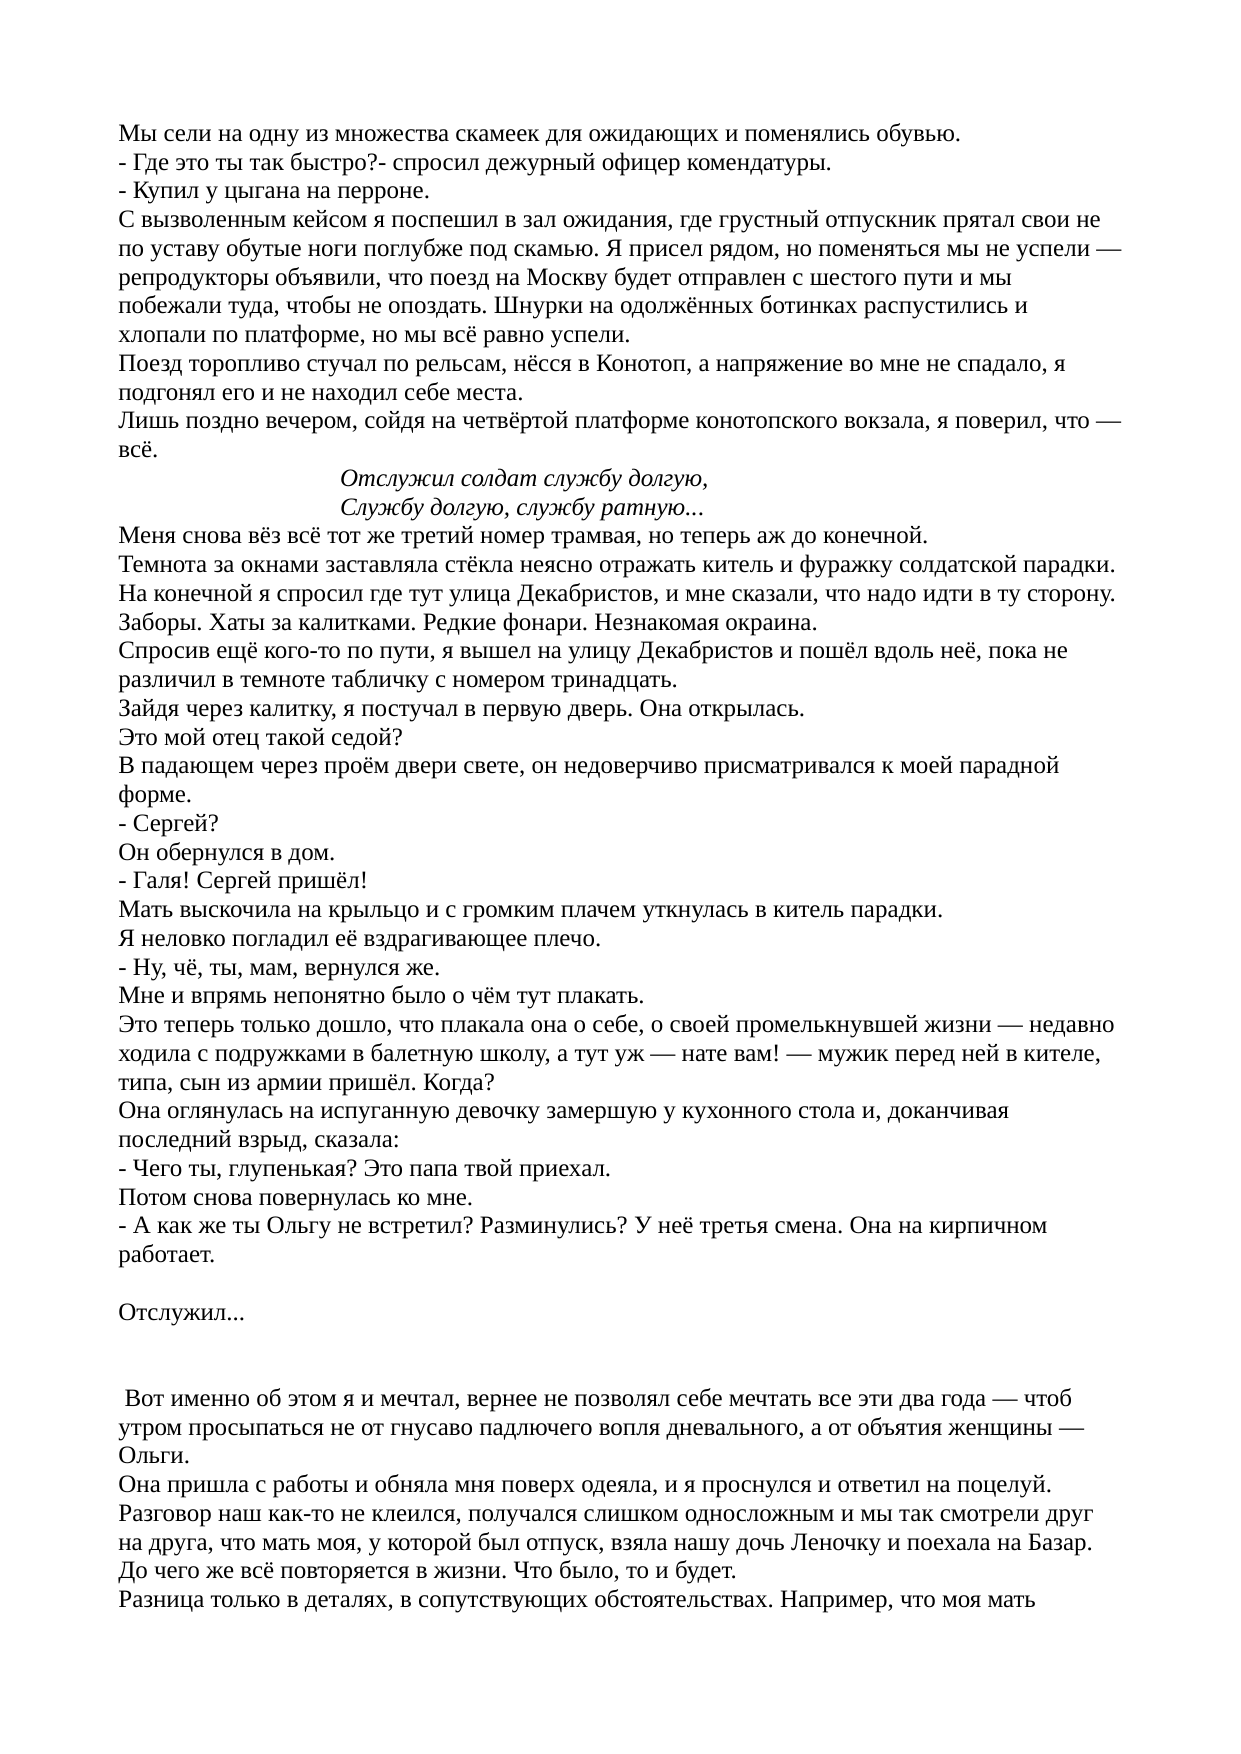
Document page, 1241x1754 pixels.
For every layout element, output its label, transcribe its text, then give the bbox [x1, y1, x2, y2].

text - Ну, чё, ты, мам, вернулся же. [118, 952, 1122, 981]
text Темнота за окнами заставляла стёкла неясно отражать китель и фуражку солдатской парадки. [118, 549, 1122, 578]
text Разговор наш как-то не клеился, получался слишком односложным и мы так смотрели друг на друга, что мать моя, у которой был отпуск, взяла нашу дочь Леночку и поехала на Базар. [118, 1498, 1122, 1556]
text Спросив ещё кого-то по пути, я вышел на улицу Декабристов и пошёл вдоль неё, пока не различил в темноте табличку с номером тринадцать. [118, 636, 1122, 693]
text Вот именно об этом я и мечтал, вернее не позволял себе мечтать все эти два года — чтоб утром просыпаться не от гнусаво падлючего вопля дневального, а от объятия женщины — Ольги. [118, 1383, 1122, 1469]
text - Галя! Сергей пришёл! [118, 866, 1122, 894]
text Разница только в деталях, в сопутствующих обстоятельствах. Например, что моя мать [118, 1584, 1122, 1613]
text Отслужил... [118, 1297, 1122, 1326]
text Меня снова вёз всё тот же третий номер трамвая, но теперь аж до конечной. [118, 521, 1122, 549]
text Зайдя через калитку, я постучал в первую дверь. Она открылась. [118, 693, 1122, 722]
text Мне и впрямь непонятно было о чём тут плакать. [118, 981, 1122, 1009]
text На конечной я спросил где тут улица Декабристов, и мне сказали, что надо идти в ту сторону. [118, 578, 1122, 607]
text - А как же ты Ольгу не встретил? Разминулись? У неё третья смена. Она на кирпичном работает. [118, 1211, 1122, 1268]
text Это мой отец такой седой? [118, 722, 1122, 751]
text Она пришла с работы и обняла мня поверх одеяла, и я проснулся и ответил на поцелуй. [118, 1469, 1122, 1498]
text Лишь поздно вечером, сойдя на четвёртой платформе конотопского вокзала, я поверил, что — всё. [118, 406, 1122, 463]
text Потом снова повернулась ко мне. [118, 1182, 1122, 1211]
text В падающем через проём двери свете, он недоверчиво присматривался к моей парадной форме. [118, 751, 1122, 808]
text - Где это ты так быстро?- спросил дежурный офицер комендатуры. [118, 147, 1122, 176]
text - Сергей? [118, 808, 1122, 837]
text - Купил у цыгана на перроне. [118, 176, 1122, 204]
text Заборы. Хаты за калитками. Редкие фонари. Незнакомая окраина. [118, 607, 1122, 636]
text Это теперь только дошло, что плакала она о себе, о своей промелькнувшей жизни — недавно ходила с подружками в балетную школу, а тут уж — нате вам! — мужик перед ней в кителе, типа, сын из армии пришёл. Когда? [118, 1009, 1122, 1096]
text Службу долгую, службу ратную... [118, 492, 1122, 521]
text Отслужил солдат службу долгую, [118, 463, 1122, 492]
text Она оглянулась на испуганную девочку замершую у кухонного стола и, доканчивая последний взрыд, сказала: [118, 1096, 1122, 1153]
text Мать выскочила на крыльцо и с громким плачем уткнулась в китель парадки. [118, 894, 1122, 923]
text Он обернулся в дом. [118, 837, 1122, 866]
text До чего же всё повторяется в жизни. Что было, то и будет. [118, 1556, 1122, 1584]
text Поезд торопливо стучал по рельсам, нёсся в Конотоп, а напряжение во мне не спадало, я подгонял его и не находил себе места. [118, 348, 1122, 406]
text Мы сели на одну из множества скамеек для ожидающих и поменялись обувью. [118, 118, 1122, 147]
text С вызволенным кейсом я поспешил в зал ожидания, где грустный отпускник прятал свои не по уставу обутые ноги поглубже под скамью. Я присел рядом, но поменяться мы не успели — репродукторы объявили, что поезд на Москву будет отправлен с шестого пути и мы побежали туда, чтобы не опоздать. Шнурки на одолжённых ботинках распустились и хлопали по платформе, но мы всё равно успели. [118, 204, 1122, 348]
text - Чего ты, глупенькая? Это папа твой приехал. [118, 1153, 1122, 1182]
text Я неловко погладил её вздрагивающее плечо. [118, 923, 1122, 952]
